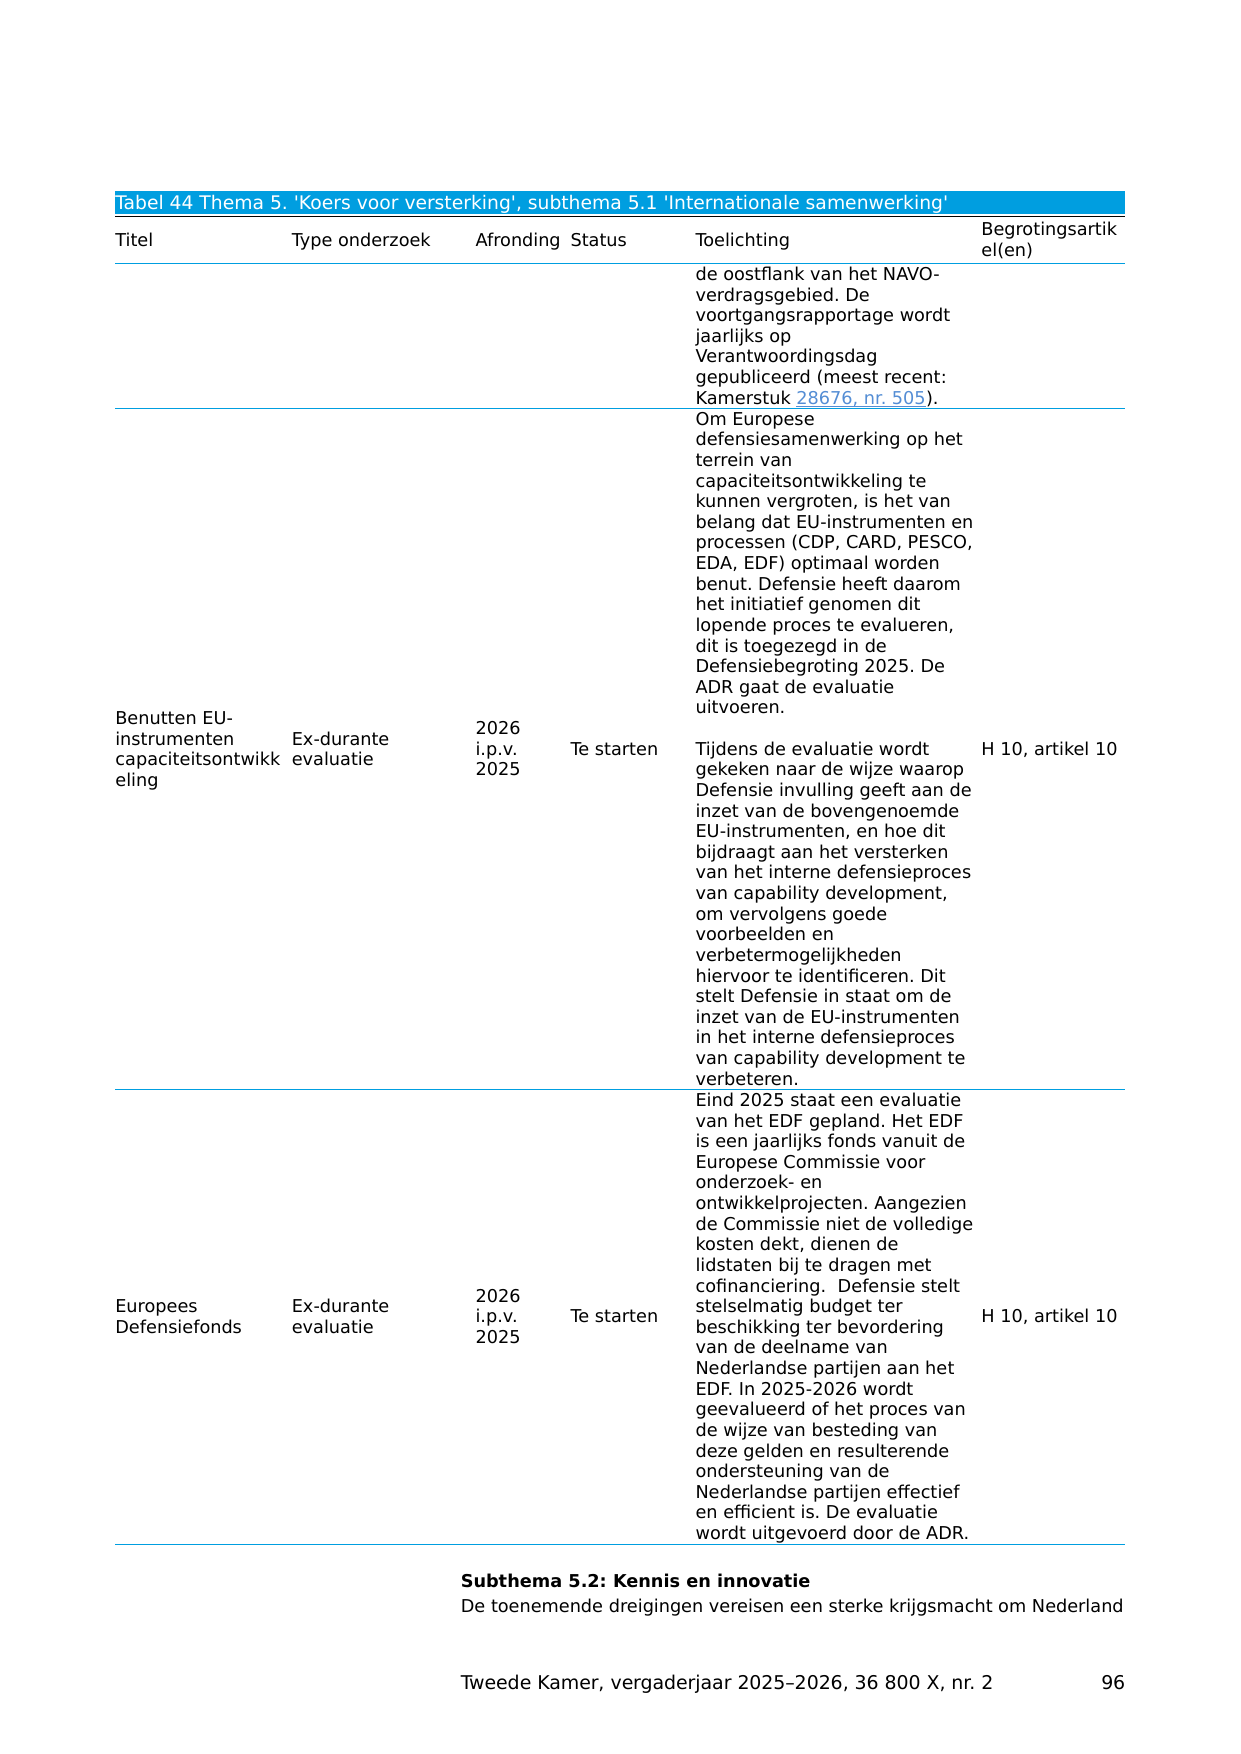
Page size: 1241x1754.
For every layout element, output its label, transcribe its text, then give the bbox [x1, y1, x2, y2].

table_cell [473, 264, 567, 408]
table_cell Europees Defensiefonds [115, 1090, 289, 1544]
text Subthema 5.2: Kennis en innovatie [461, 1569, 1125, 1592]
table_cell Ex-durante evaluatie [289, 1090, 472, 1544]
table_cell Te starten [568, 1090, 692, 1544]
table_cell Toelichting [693, 217, 978, 263]
table_cell 2026 i.p.v. 2025 [473, 1090, 567, 1544]
table_cell 2026 i.p.v. 2025 [473, 409, 567, 1089]
table_cell Begrotingsartikel(en) [978, 217, 1125, 263]
table_cell Benutten EU-instrumenten capaciteitsontwikkeling [115, 409, 289, 1089]
table_cell [115, 264, 289, 408]
table_cell Te starten [568, 409, 692, 1089]
table_cell Eind 2025 staat een evaluatie van het EDF gepland. Het EDF is een jaarlijks fonds vanuit de Europese Commissie voor onderzoek- en ontwikkelprojecten. Aangezien de Commissie niet de volledige kosten dekt, dienen de lidstaten bij te dragen met cofinanciering. Defensie stelt stelselmatig budget ter beschikking ter bevordering van de deelname van Nederlandse partijen aan het EDF. In 2025-2026 wordt geevalueerd of het proces van de wijze van besteding van deze gelden en resulterende ondersteuning van de Nederlandse partijen effectief en efficient is. De evaluatie wordt uitgevoerd door de ADR. [693, 1090, 978, 1544]
table_cell Status [568, 217, 692, 263]
table_cell Om Europese defensiesamenwerking op het terrein van capaciteitsontwikkeling te kunnen vergroten, is het van belang dat EU-instrumenten en processen (CDP, CARD, PESCO, EDA, EDF) optimaal worden benut. Defensie heeft daarom het initiatief genomen dit lopende proces te evalueren, dit is toegezegd in de Defensiebegroting 2025. De ADR gaat de evaluatie uitvoeren. Tijdens de evaluatie wordt gekeken naar de wijze waarop Defensie invulling geeft aan de inzet van de bovengenoemde EU-instrumenten, en hoe dit bijdraagt aan het versterken van het interne defensieproces van capability development, om vervolgens goede voorbeelden en verbetermogelijkheden hiervoor te identificeren. Dit stelt Defensie in staat om de inzet van de EU-instrumenten in het interne defensieproces van capability development te verbeteren. [693, 409, 978, 1089]
table_cell Afronding [473, 217, 567, 263]
table_cell [289, 264, 472, 408]
table_cell H 10, artikel 10 [978, 409, 1125, 1089]
table_cell de oostflank van het NAVO-verdragsgebied. De voortgangsrapportage wordt jaarlijks op Verantwoordingsdag gepubliceerd (meest recent: Kamerstuk 28676, nr. 505). [693, 264, 978, 408]
table_cell Ex-durante evaluatie [289, 409, 472, 1089]
table_cell H 10, artikel 10 [978, 1090, 1125, 1544]
table_cell [978, 264, 1125, 408]
table_cell Type onderzoek [289, 217, 472, 263]
table_cell [568, 264, 692, 408]
text De toenemende dreigingen vereisen een sterke krijgsmacht om Nederland [461, 1594, 1125, 1617]
table_cell Titel [115, 217, 289, 263]
